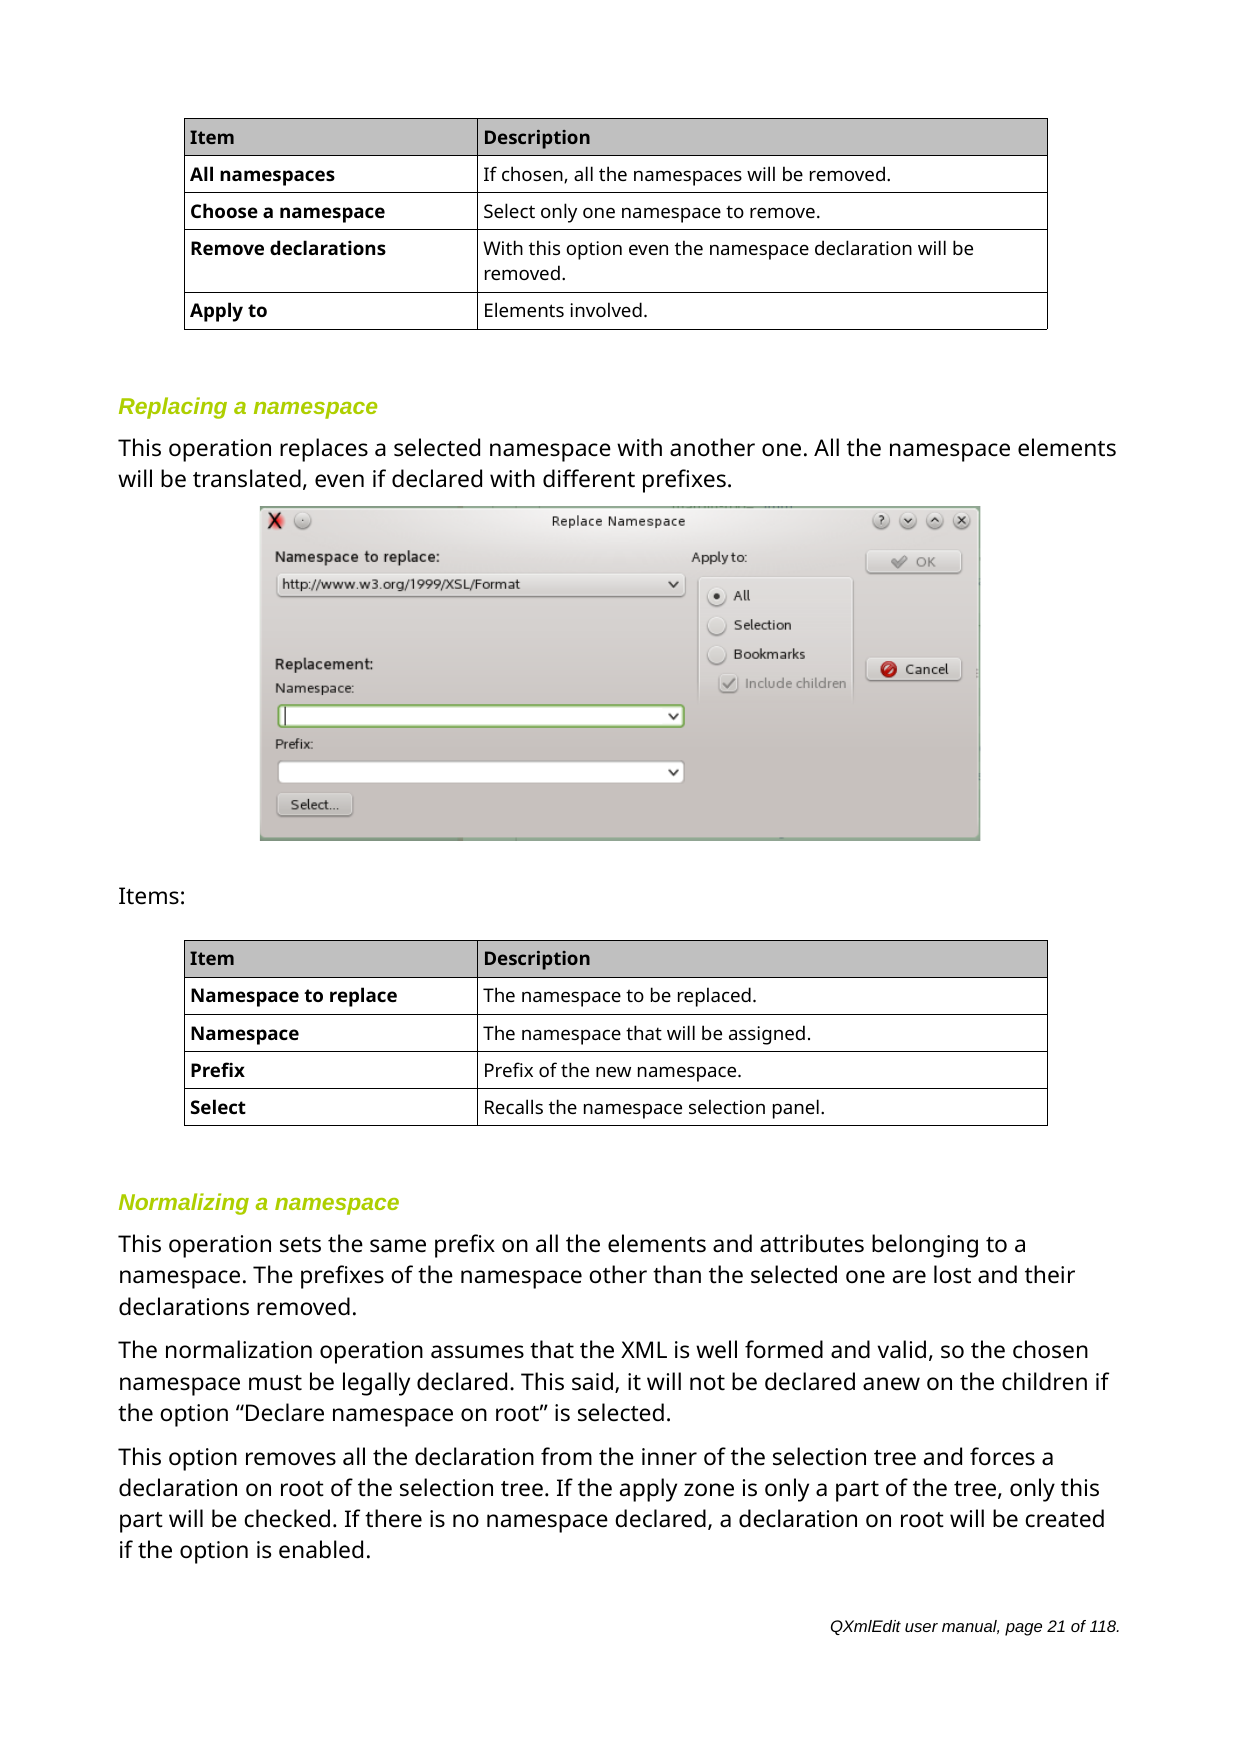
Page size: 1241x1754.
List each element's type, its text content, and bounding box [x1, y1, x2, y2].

table_cell Recalls the namespace selection panel. [478, 1089, 1047, 1125]
table_cell Prefix [185, 1052, 477, 1088]
table_cell With this option even the namespace declaration will be removed. [478, 230, 1047, 292]
table_cell Choose a namespace [185, 193, 477, 229]
table_cell Remove declarations [185, 230, 477, 292]
table_header Description [478, 119, 1047, 155]
table_cell Select [185, 1089, 477, 1125]
table_cell The namespace to be replaced. [478, 978, 1047, 1014]
subtitle Replacing a namespace [118, 393, 1122, 419]
table_cell Elements involved. [478, 293, 1047, 329]
table_cell Prefix of the new namespace. [478, 1052, 1047, 1088]
table_cell All namespaces [185, 156, 477, 192]
table_cell Namespace to replace [185, 978, 477, 1014]
text This operation replaces a selected namespace with another one. All the namespace elements will be translated, even if declared with different prefixes. [118, 432, 1122, 494]
subtitle Normalizing a namespace [118, 1189, 1122, 1216]
text This operation sets the same prefix on all the elements and attributes belonging to a namespace. The prefixes of the namespace other than the selected one are lost and their declarations removed. [118, 1228, 1122, 1322]
text The normalization operation assumes that the XML is well formed and valid, so the chosen namespace must be legally declared. This said, it will not be declared anew on the children if the option “Declare namespace on root” is selected. [118, 1334, 1122, 1428]
text This option removes all the declaration from the inner of the selection tree and forces a declaration on root of the selection tree. If the apply zone is only a part of the tree, only this part will be checked. If there is no namespace declared, a declaration on root will be created if the option is enabled. [118, 1441, 1122, 1566]
table_header Description [478, 941, 1047, 977]
table_header Item [185, 941, 477, 977]
table_cell If chosen, all the namespaces will be removed. [478, 156, 1047, 192]
picture [259, 506, 981, 841]
text Items: [118, 880, 1122, 911]
table_cell Apply to [185, 293, 477, 329]
table_cell Select only one namespace to remove. [478, 193, 1047, 229]
table_header Item [185, 119, 477, 155]
table_cell The namespace that will be assigned. [478, 1015, 1047, 1051]
table_cell Namespace [185, 1015, 477, 1051]
